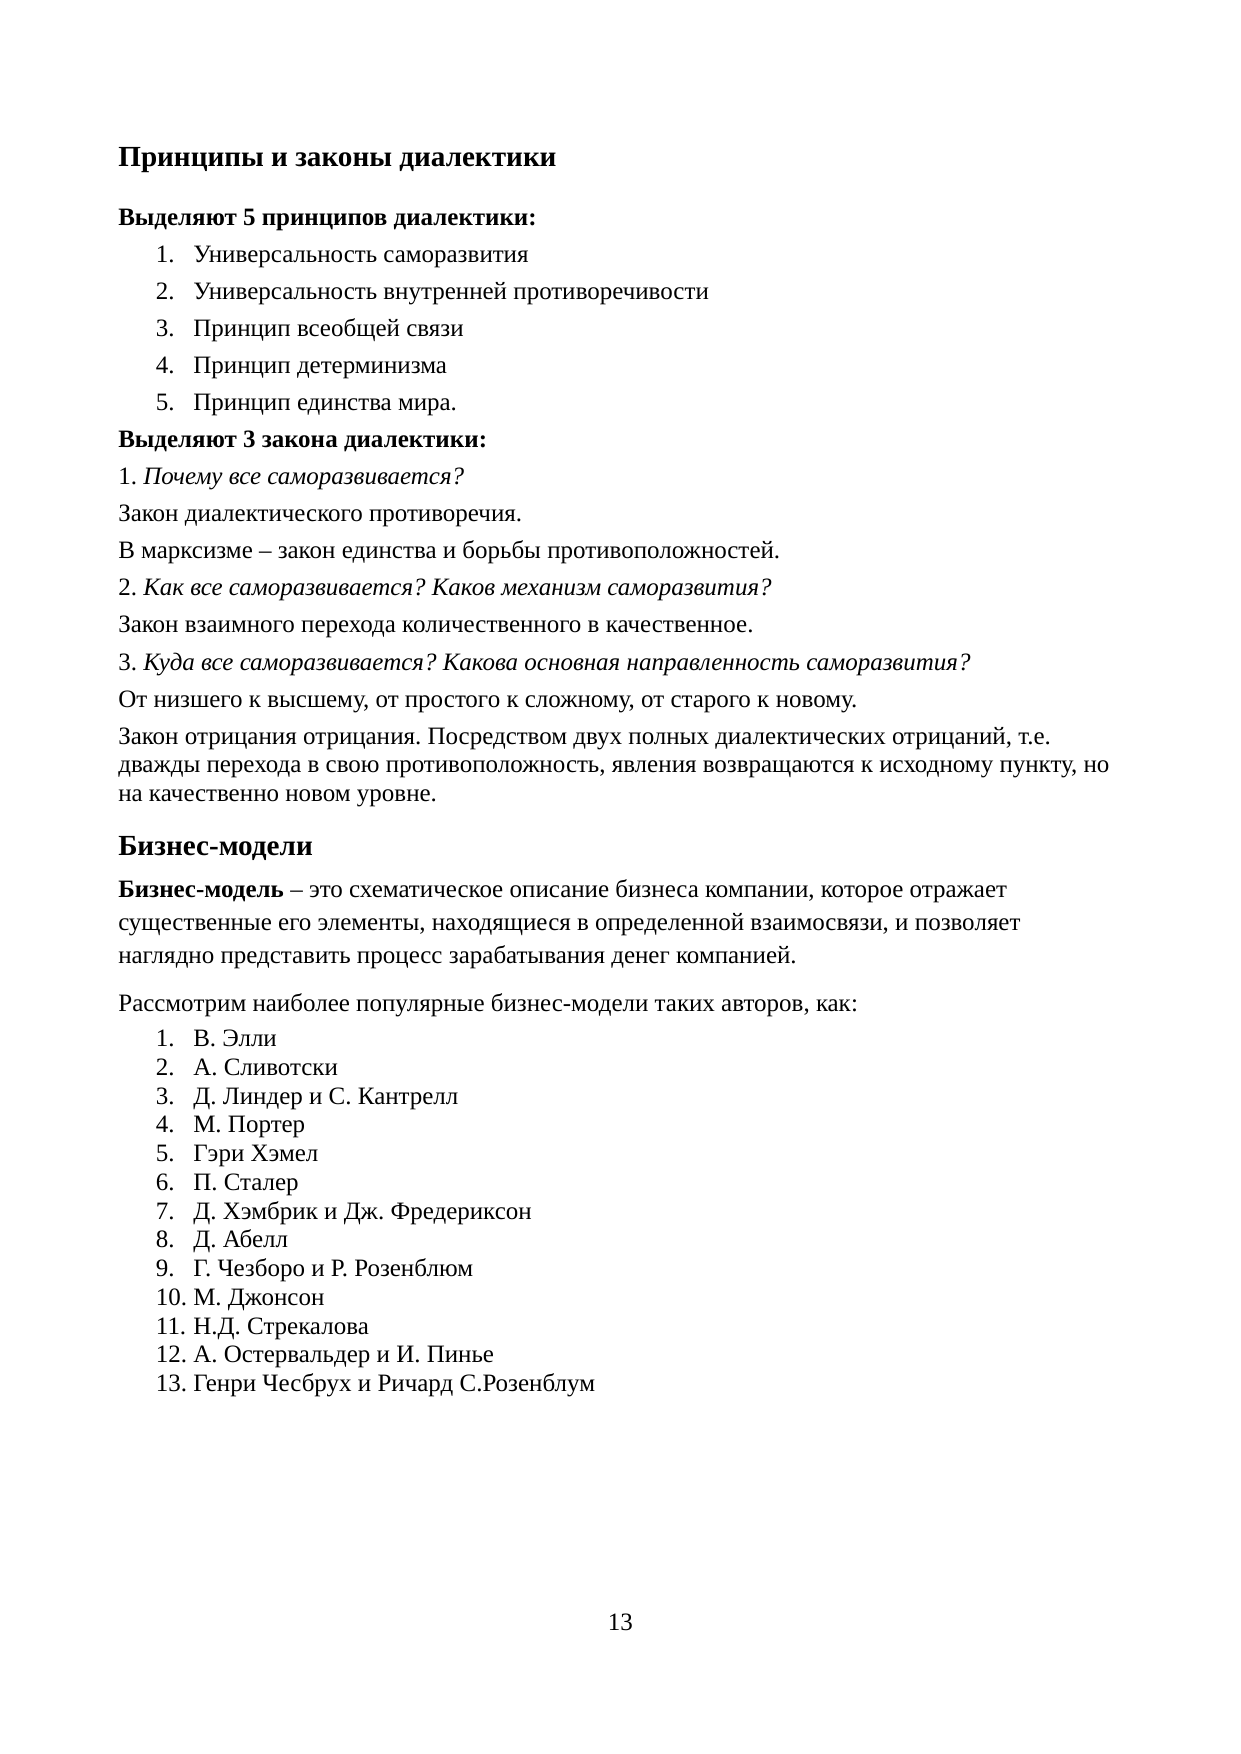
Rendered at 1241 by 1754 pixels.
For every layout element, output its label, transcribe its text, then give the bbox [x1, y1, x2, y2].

text 3. Куда все саморазвивается? Какова основная направленность саморазвития? [118, 647, 1122, 675]
list Д. Линдер и С. Кантрелл [156, 1081, 1122, 1109]
list Принцип единства мира. [156, 387, 1122, 416]
list М. Джонсон [156, 1282, 1122, 1311]
list А. Сливотски [156, 1052, 1122, 1081]
text Выделяют 5 принципов диалектики: [118, 202, 1122, 230]
subtitle Бизнес-модели [118, 828, 1122, 861]
text 1. Почему все саморазвивается? [118, 461, 1122, 490]
text От низшего к высшему, от простого к сложному, от старого к новому. [118, 684, 1122, 712]
text Бизнес-модель – это схематическое описание бизнеса компании, которое отражает существенные его элементы, находящиеся в определенной взаимосвязи, и позволяет наглядно представить процесс зарабатывания денег компанией. [118, 874, 1122, 969]
list Г. Чезборо и Р. Розенблюм [156, 1253, 1122, 1282]
text 2. Как все саморазвивается? Каков механизм саморазвития? [118, 572, 1122, 601]
list Д. Хэмбрик и Дж. Фредериксон [156, 1196, 1122, 1224]
text Закон отрицания отрицания. Посредством двух полных диалектических отрицаний, т.е. дважды перехода в свою противоположность, явления возвращаются к исходному пункту, но на качественно новом уровне. [118, 721, 1122, 807]
text Закон диалектического противоречия. [118, 498, 1122, 527]
list Универсальность саморазвития [156, 239, 1122, 267]
text Выделяют 3 закона диалектики: [118, 424, 1122, 453]
list В. Элли [156, 1023, 1122, 1052]
list Универсальность внутренней противоречивости [156, 276, 1122, 304]
list П. Сталер [156, 1167, 1122, 1196]
text В марксизме – закон единства и борьбы противоположностей. [118, 535, 1122, 564]
list Генри Чесбрух и Ричард С.Розенблум [156, 1368, 1122, 1397]
text Рассмотрим наиболее популярные бизнес-модели таких авторов, как: [118, 988, 1122, 1016]
list А. Остервальдер и И. Пинье [156, 1339, 1122, 1368]
list Гэри Хэмел [156, 1138, 1122, 1167]
list Н.Д. Стрекалова [156, 1311, 1122, 1339]
list Принцип детерминизма [156, 350, 1122, 379]
list М. Портер [156, 1109, 1122, 1138]
list Д. Абелл [156, 1224, 1122, 1253]
subtitle Принципы и законы диалектики [118, 139, 1122, 172]
text Закон взаимного перехода количественного в качественное. [118, 609, 1122, 638]
list Принцип всеобщей связи [156, 313, 1122, 342]
